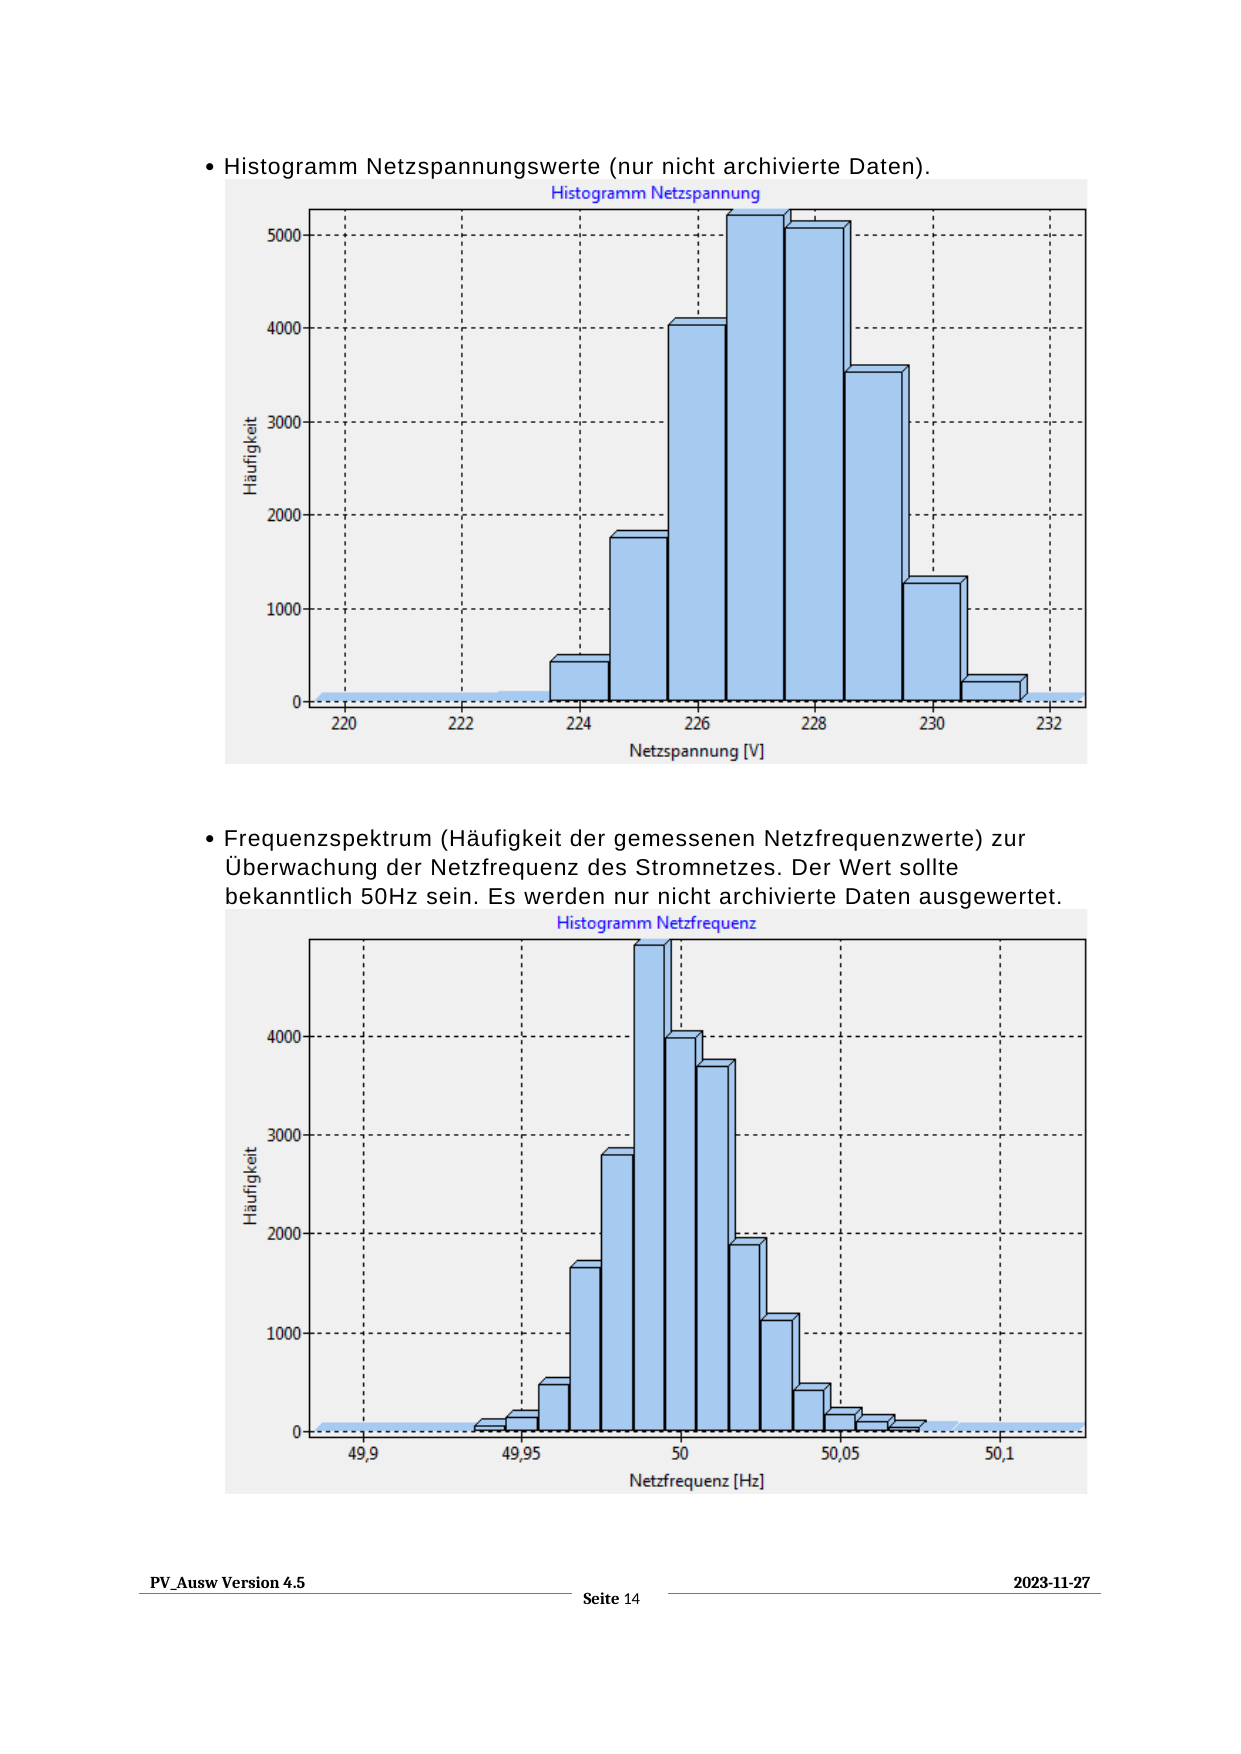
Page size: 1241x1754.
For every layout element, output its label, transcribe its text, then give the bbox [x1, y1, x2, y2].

list Frequenzspektrum (Häufigkeit der gemessenen Netzfrequenzwerte) zur Überwachung der Netzfrequenz des Stromnetzes. Der Wert sollte bekanntlich 50Hz sein. Es werden nur nicht archivierte Daten ausgewertet. [206, 822, 1090, 1552]
picture [225, 909, 1088, 1494]
list Histogramm Netzspannungswerte (nur nicht archivierte Daten). [206, 150, 1090, 822]
picture [225, 179, 1088, 764]
